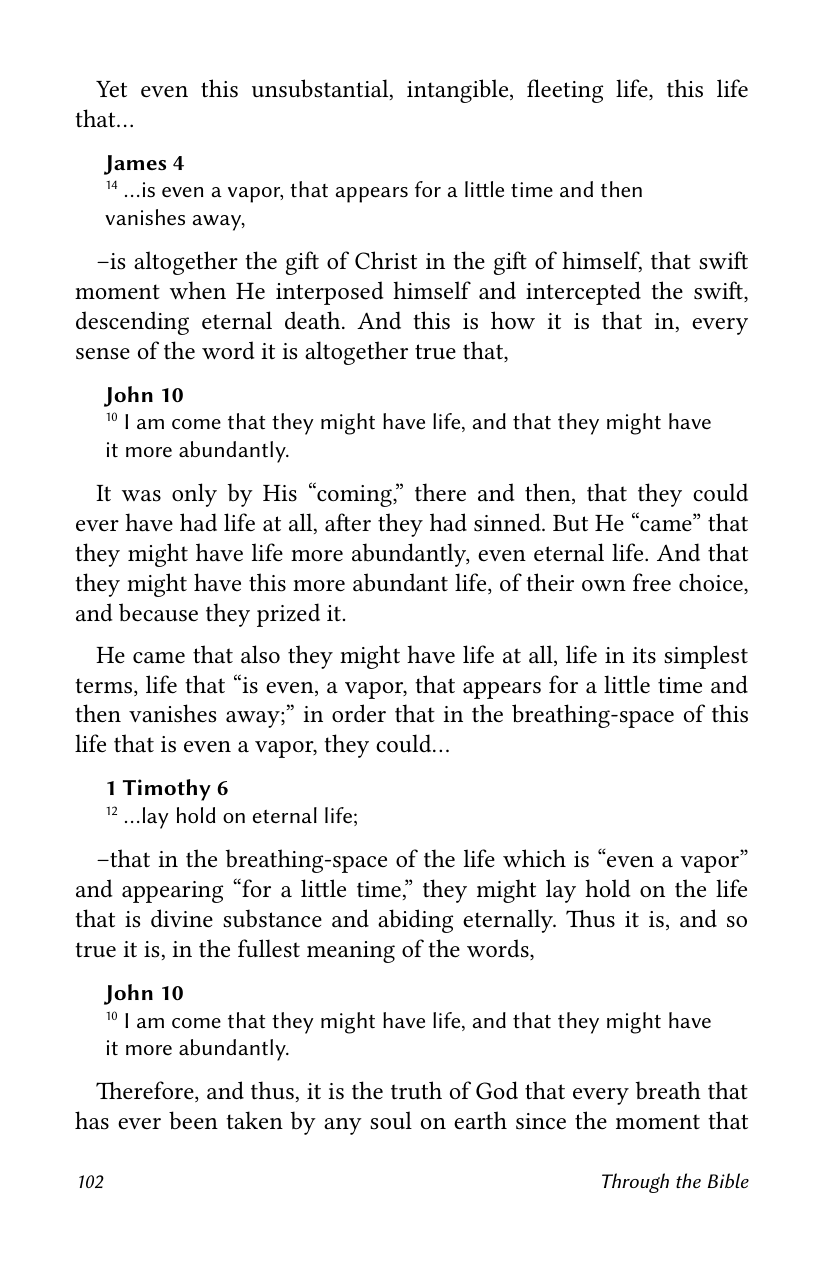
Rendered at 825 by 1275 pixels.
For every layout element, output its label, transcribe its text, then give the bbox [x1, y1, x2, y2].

text John 10 [105, 382, 750, 408]
text 12 ...lay hold on eternal life; [105, 803, 720, 829]
text Therefore, and thus, it is the truth of God that every breath that has ever been taken by any soul on earth since the moment that [75, 1077, 750, 1136]
text Yet even this unsubstantial, intangible, fleeting life, this life that… [75, 75, 750, 133]
text He came that also they might have life at all, life in its simplest terms, life that “is even, a vapor, that appears for a little time and then vanishes away;” in order that in the breathing-space of this life that is even a vapor, they could… [75, 641, 750, 759]
text James 4 [105, 150, 750, 176]
text 10 I am come that they might have life, and that they might have it more abundantly. [105, 1007, 720, 1061]
text It was only by His “coming,” there and then, that they could ever have had life at all, after they had sinned. But He “came” that they might have life more abundantly, even eternal life. And that they might have this more abundant life, of their own free choice, and because they prized it. [75, 479, 750, 627]
text –is altogether the gift of Christ in the gift of himself, that swift moment when He interposed himself and intercepted the swift, descending eternal death. And this is how it is that in, every sense of the word it is altogether true that, [75, 247, 750, 365]
text John 10 [105, 980, 750, 1006]
text 14 ...is even a vapor, that appears for a little time and then vanishes away, [105, 177, 720, 231]
text 1 Timothy 6 [105, 775, 750, 801]
text 10 I am come that they might have life, and that they might have it more abundantly. [105, 409, 720, 463]
text –that in the breathing-space of the life which is “even a vapor” and appearing “for a little time,” they might lay hold on the life that is divine substance and abiding eternally. Thus it is, and so true it is, in the fullest meaning of the words, [75, 845, 750, 963]
